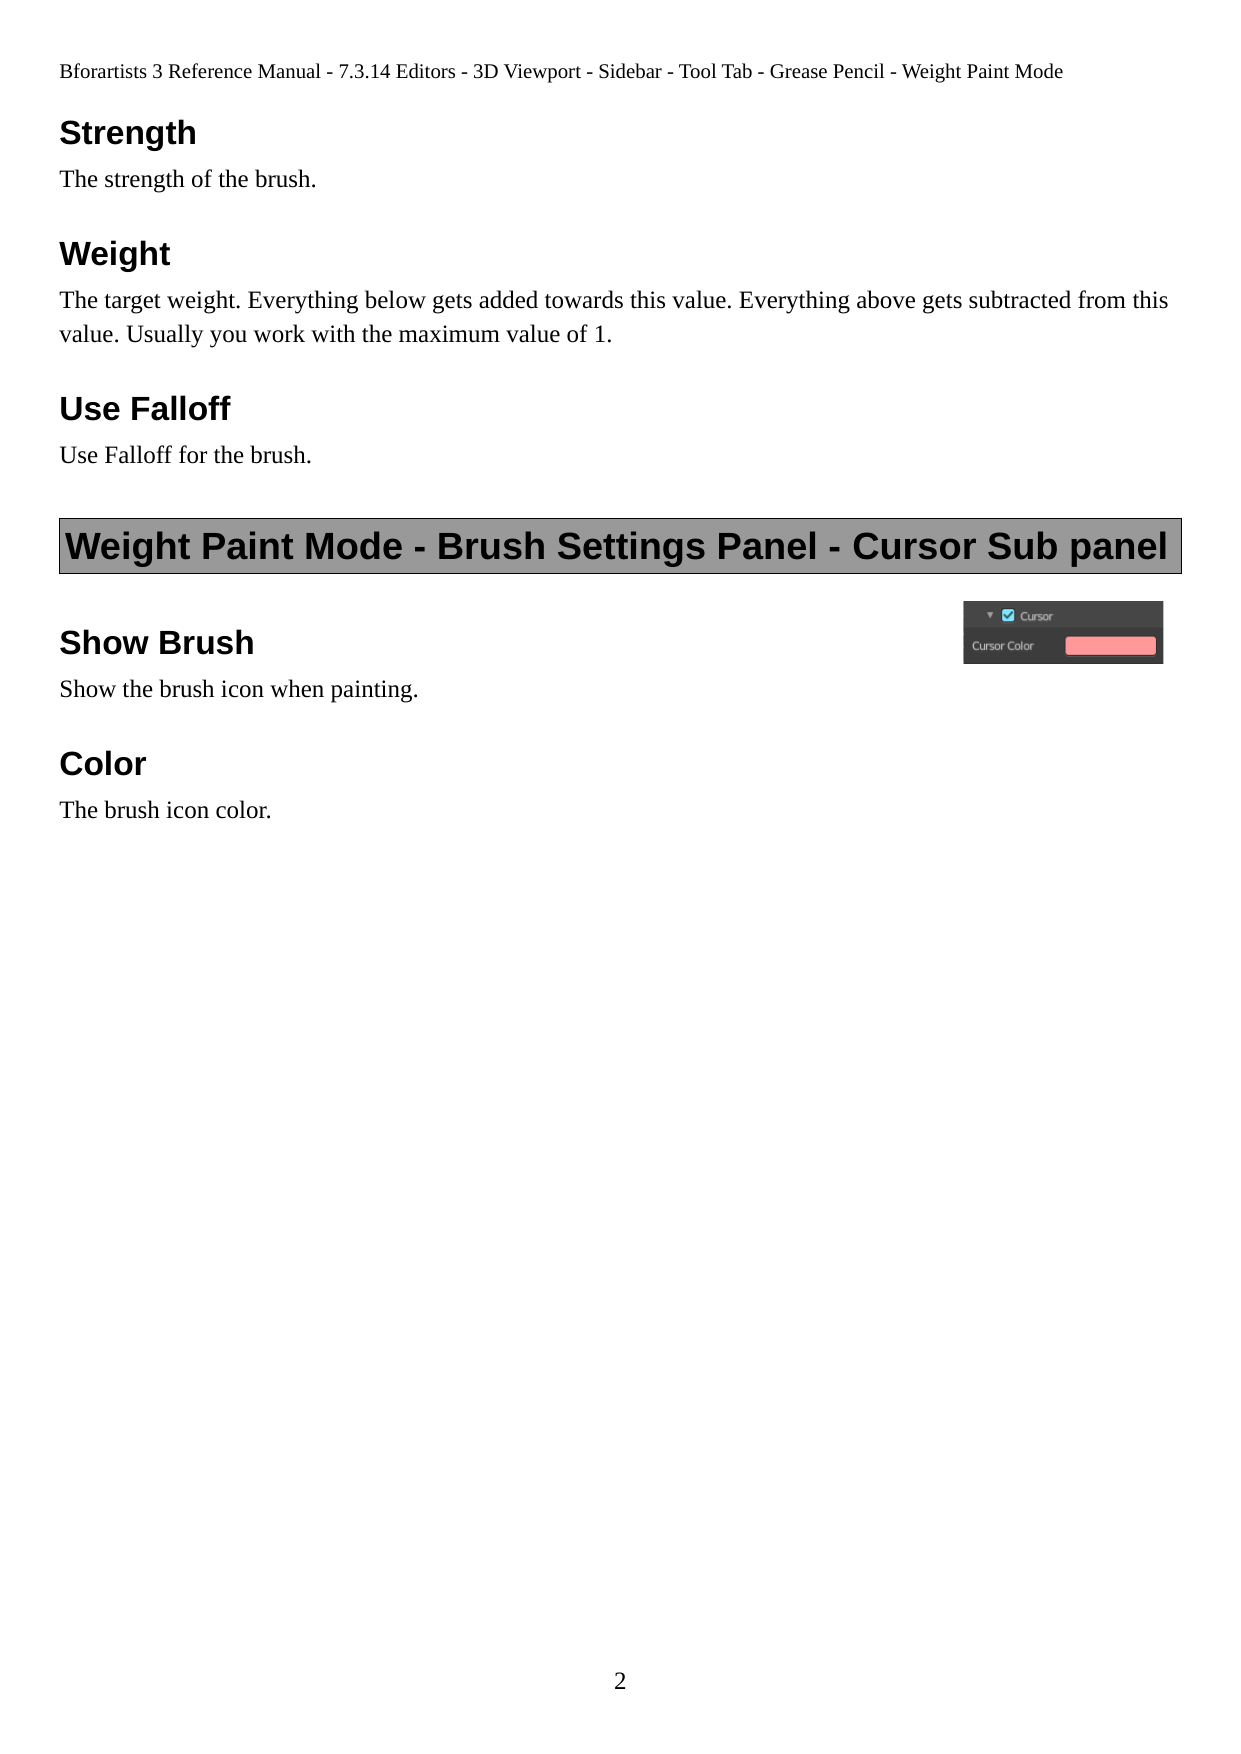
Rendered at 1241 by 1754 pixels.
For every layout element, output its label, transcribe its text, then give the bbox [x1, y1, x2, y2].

picture [963, 601, 1164, 664]
table_header Weight Paint Mode - Brush Settings Panel - Cursor Sub panel [60, 519, 1181, 573]
subtitle [1164, 623, 1181, 662]
text The brush icon color. [59, 795, 1181, 824]
text The strength of the brush. [59, 164, 1181, 192]
subtitle Color [59, 744, 1181, 783]
text Use Falloff for the brush. [59, 440, 1181, 469]
subtitle Show Brush [59, 623, 963, 662]
text The target weight. Everything below gets added towards this value. Everything above gets subtracted from this value. Usually you work with the maximum value of 1. [59, 285, 1181, 348]
subtitle Strength [59, 113, 1181, 151]
subtitle Use Falloff [59, 389, 1181, 428]
text Show the brush icon when painting. [59, 674, 1181, 703]
subtitle Weight [59, 234, 1181, 272]
